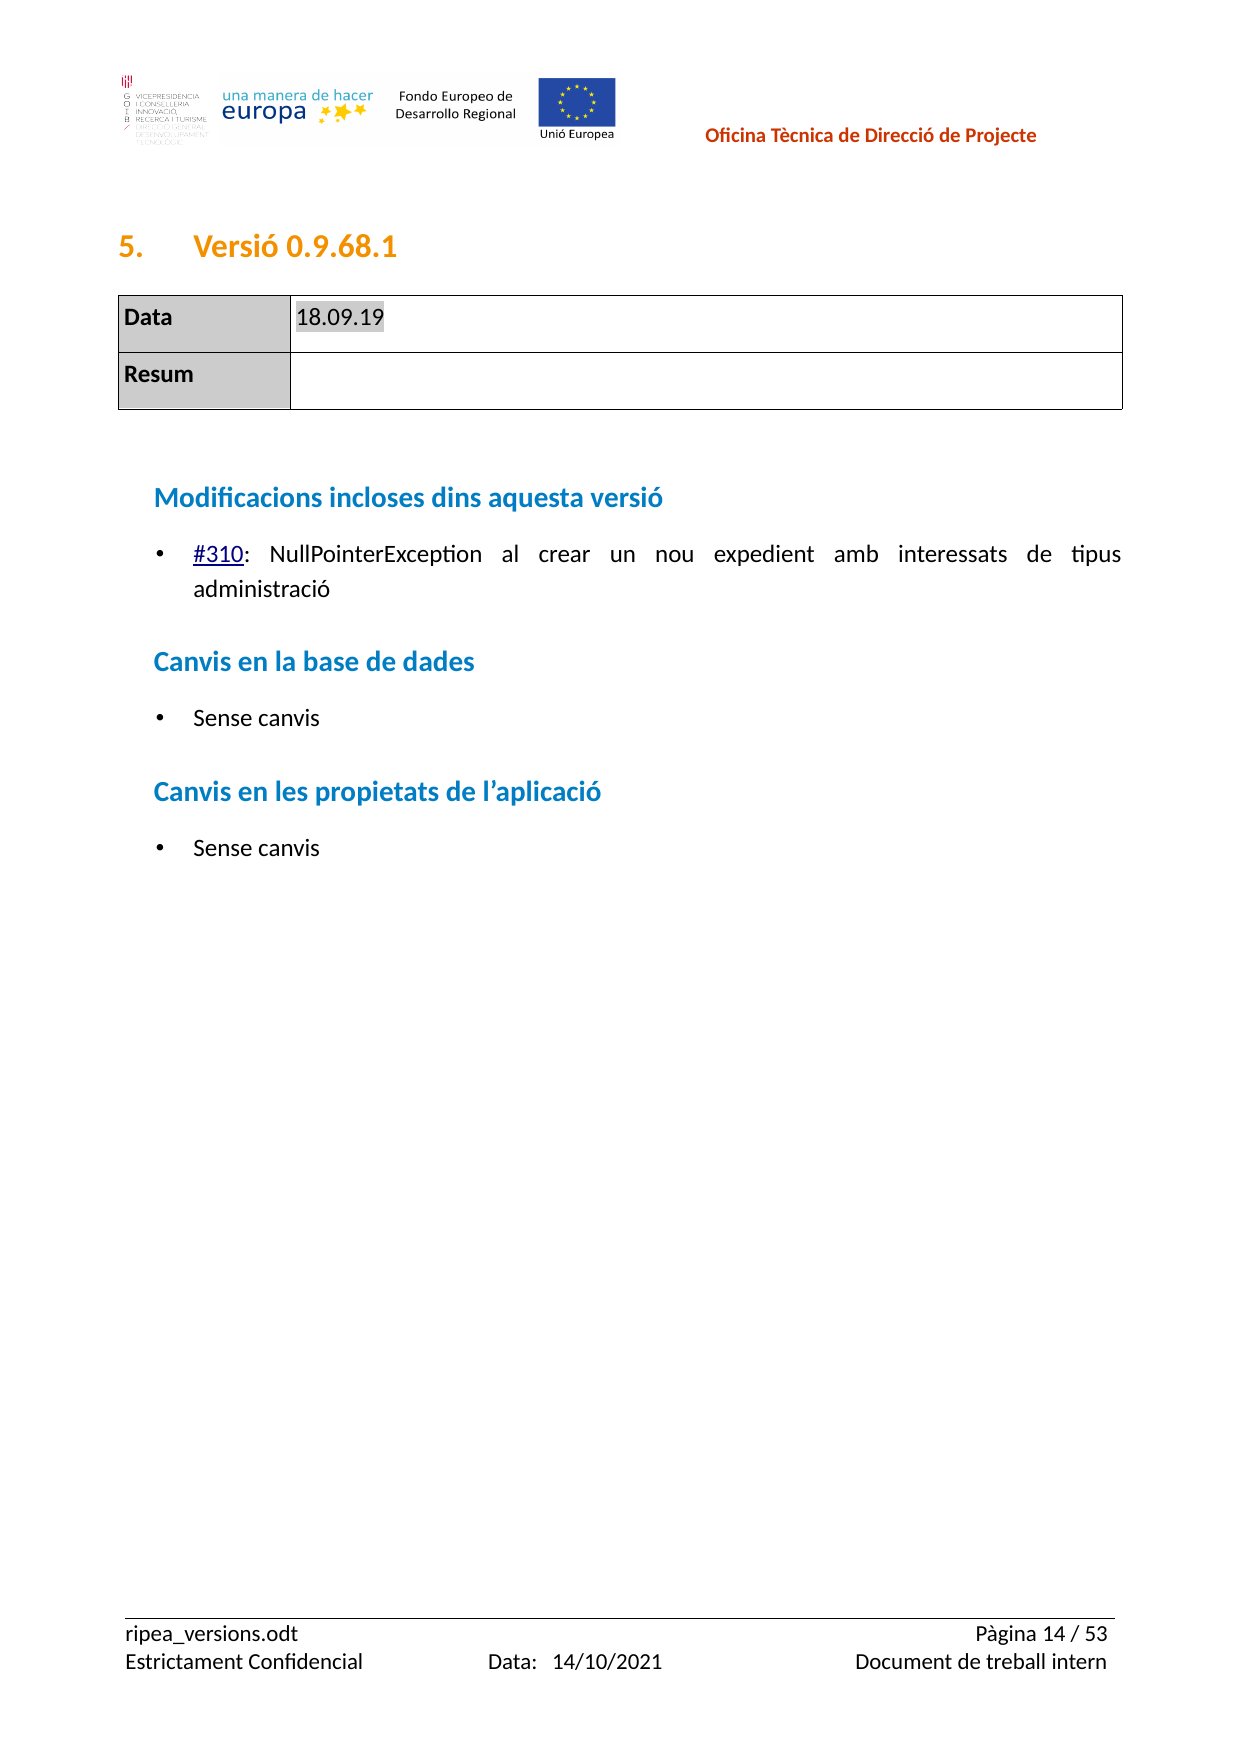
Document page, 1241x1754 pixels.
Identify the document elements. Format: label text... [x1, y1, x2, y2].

table_cell [291, 353, 1122, 408]
table_header 18.09.19 [291, 296, 1122, 352]
subtitle Canvis en les propietats de l’aplicació [153, 773, 1122, 808]
list Sense canvis [156, 832, 1122, 863]
picture [219, 73, 621, 147]
picture [118, 73, 213, 147]
table_cell Resum [119, 353, 290, 408]
list #310: NullPointerException al crear un nou expedient amb interessats de tipus administració [156, 538, 1122, 604]
subtitle Versió 0.9.68.1 [118, 225, 1122, 266]
list Sense canvis [156, 703, 1122, 733]
subtitle Canvis en la base de dades [153, 643, 1122, 679]
subtitle Modificacions incloses dins aquesta versió [153, 479, 1122, 514]
table_header Data [119, 296, 290, 352]
